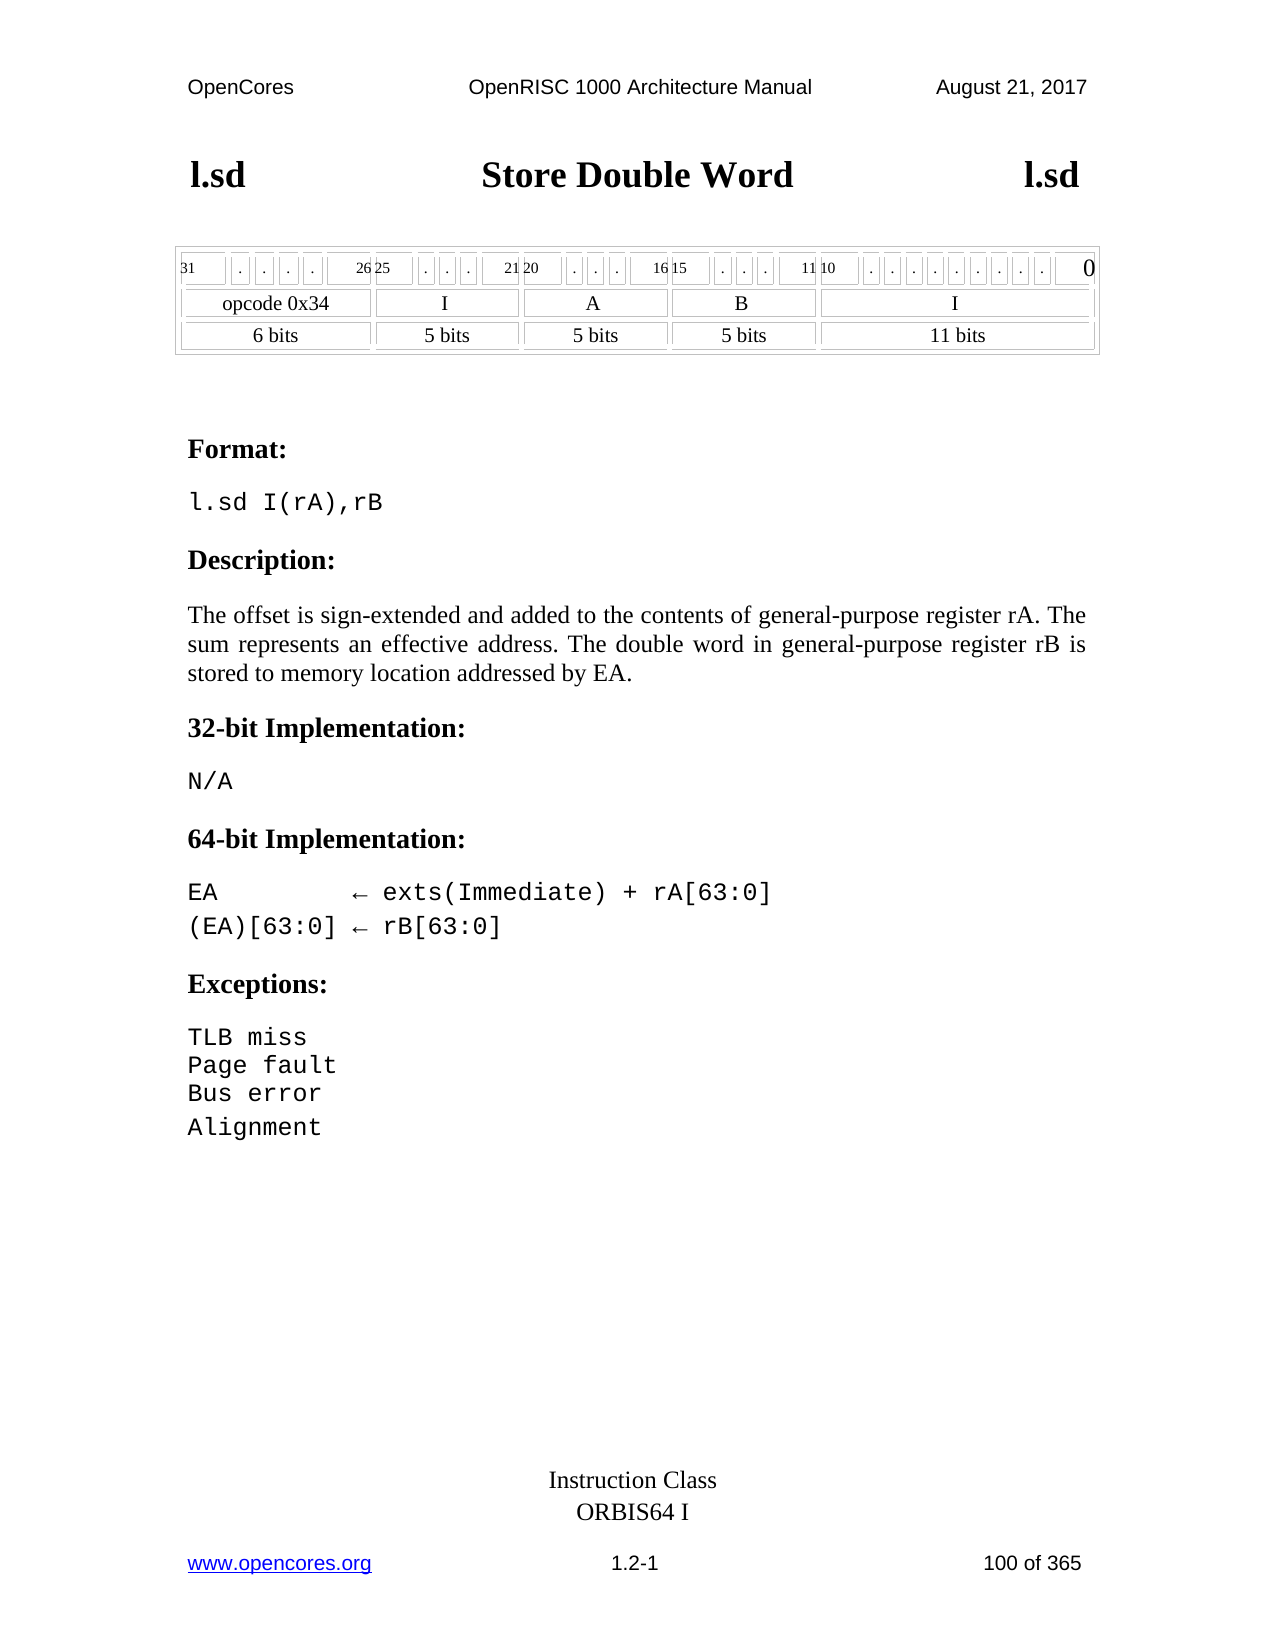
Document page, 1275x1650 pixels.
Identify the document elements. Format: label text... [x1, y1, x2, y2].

text EA ← exts(Immediate) + rA[63:0] (EA)[63:0] ← rB[63:0] [187, 880, 1087, 942]
text l.sd I(rA),rB [187, 489, 1087, 518]
text 32-bit Implementation: [187, 712, 1087, 744]
text Format: [187, 432, 1087, 464]
text Description: [187, 543, 1087, 575]
text Exceptions: [187, 967, 1087, 999]
text TLB miss Page fault Bus error Alignment [187, 1024, 1087, 1143]
text The offset is sign-extended and added to the contents of general-purpose register rA. The sum represents an effective address. The double word in general-purpose register rB is stored to memory location addressed by EA. [187, 600, 1087, 687]
text N/A [187, 769, 1087, 797]
text 64-bit Implementation: [187, 822, 1087, 855]
